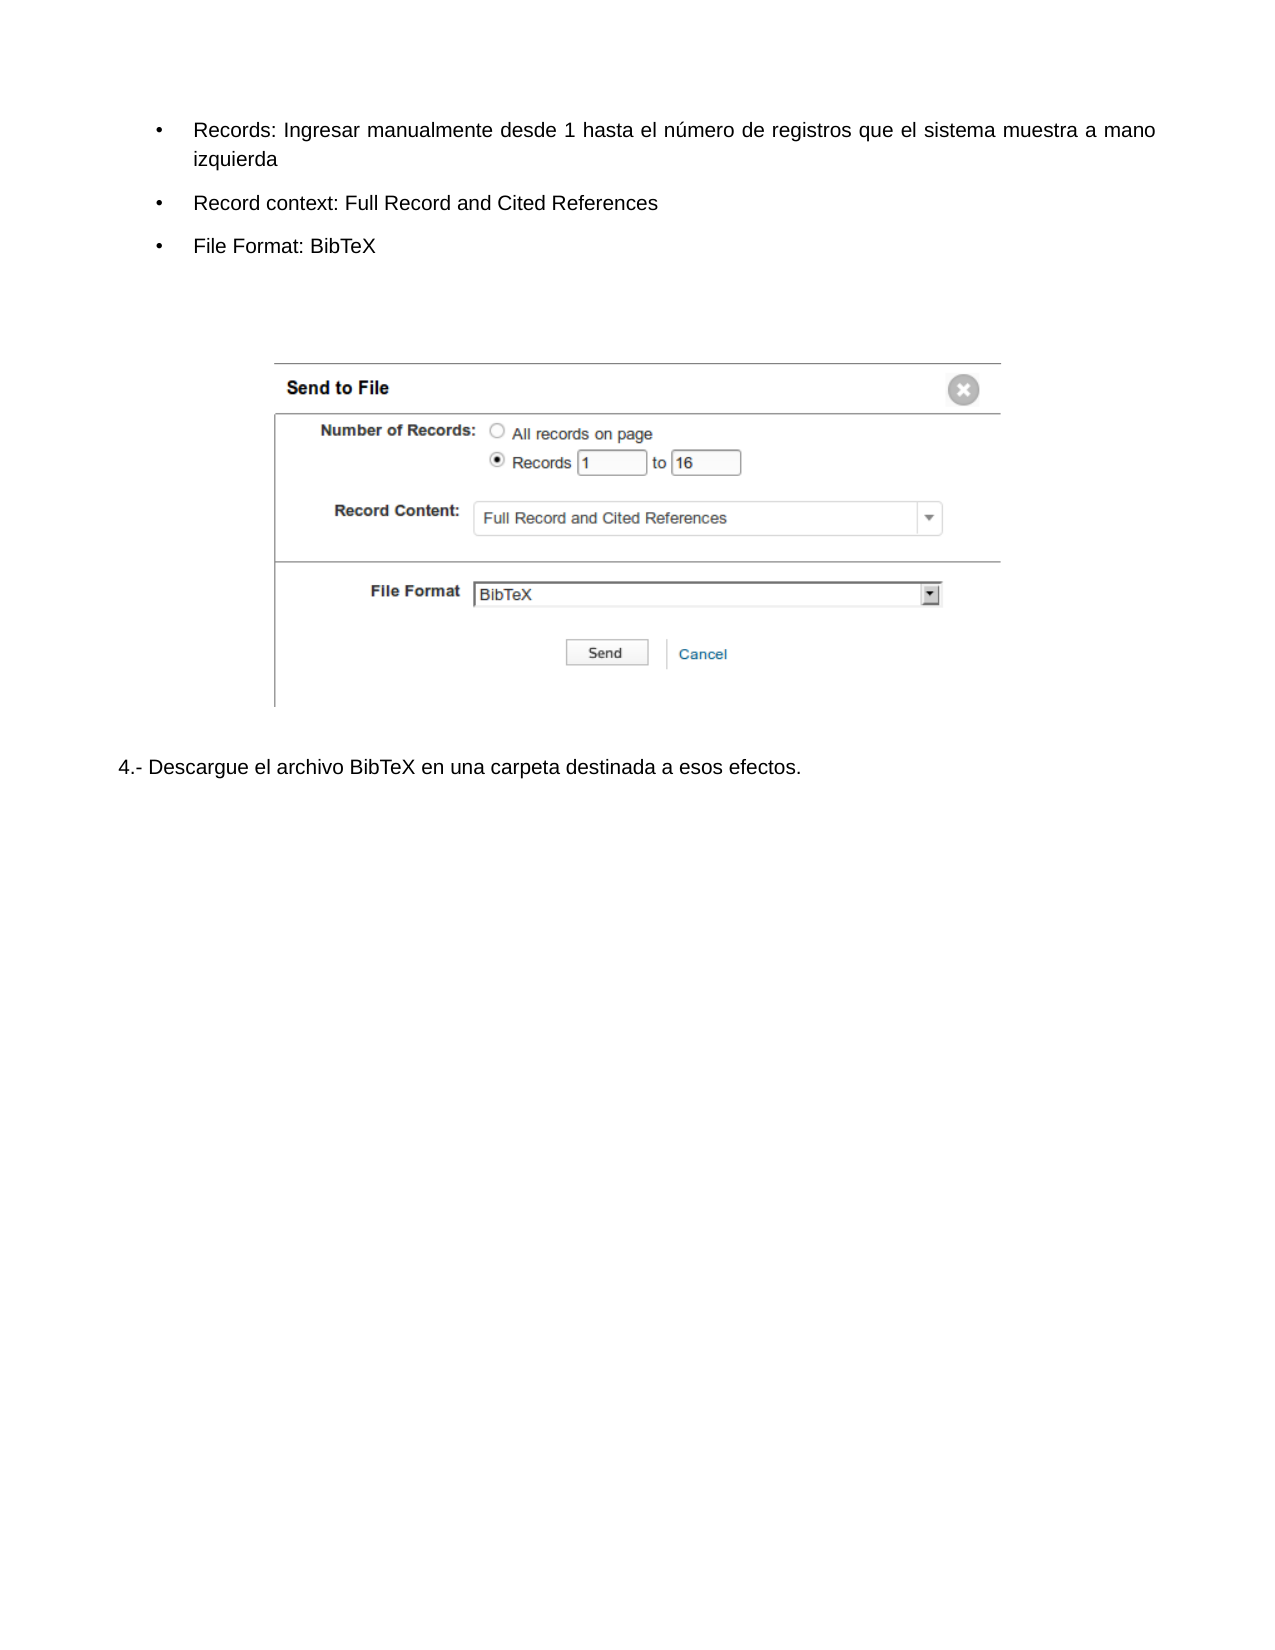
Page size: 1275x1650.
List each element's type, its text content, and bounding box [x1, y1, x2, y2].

picture [273, 363, 1002, 707]
list Record context: Full Record and Cited References [156, 190, 1157, 214]
list File Format: BibTeX [156, 234, 1157, 258]
list Records: Ingresar manualmente desde 1 hasta el número de registros que el sistema muestra a mano izquierda [156, 118, 1157, 171]
text 4.- Descargue el archivo BibTeX en una carpeta destinada a esos efectos. [118, 754, 1157, 778]
